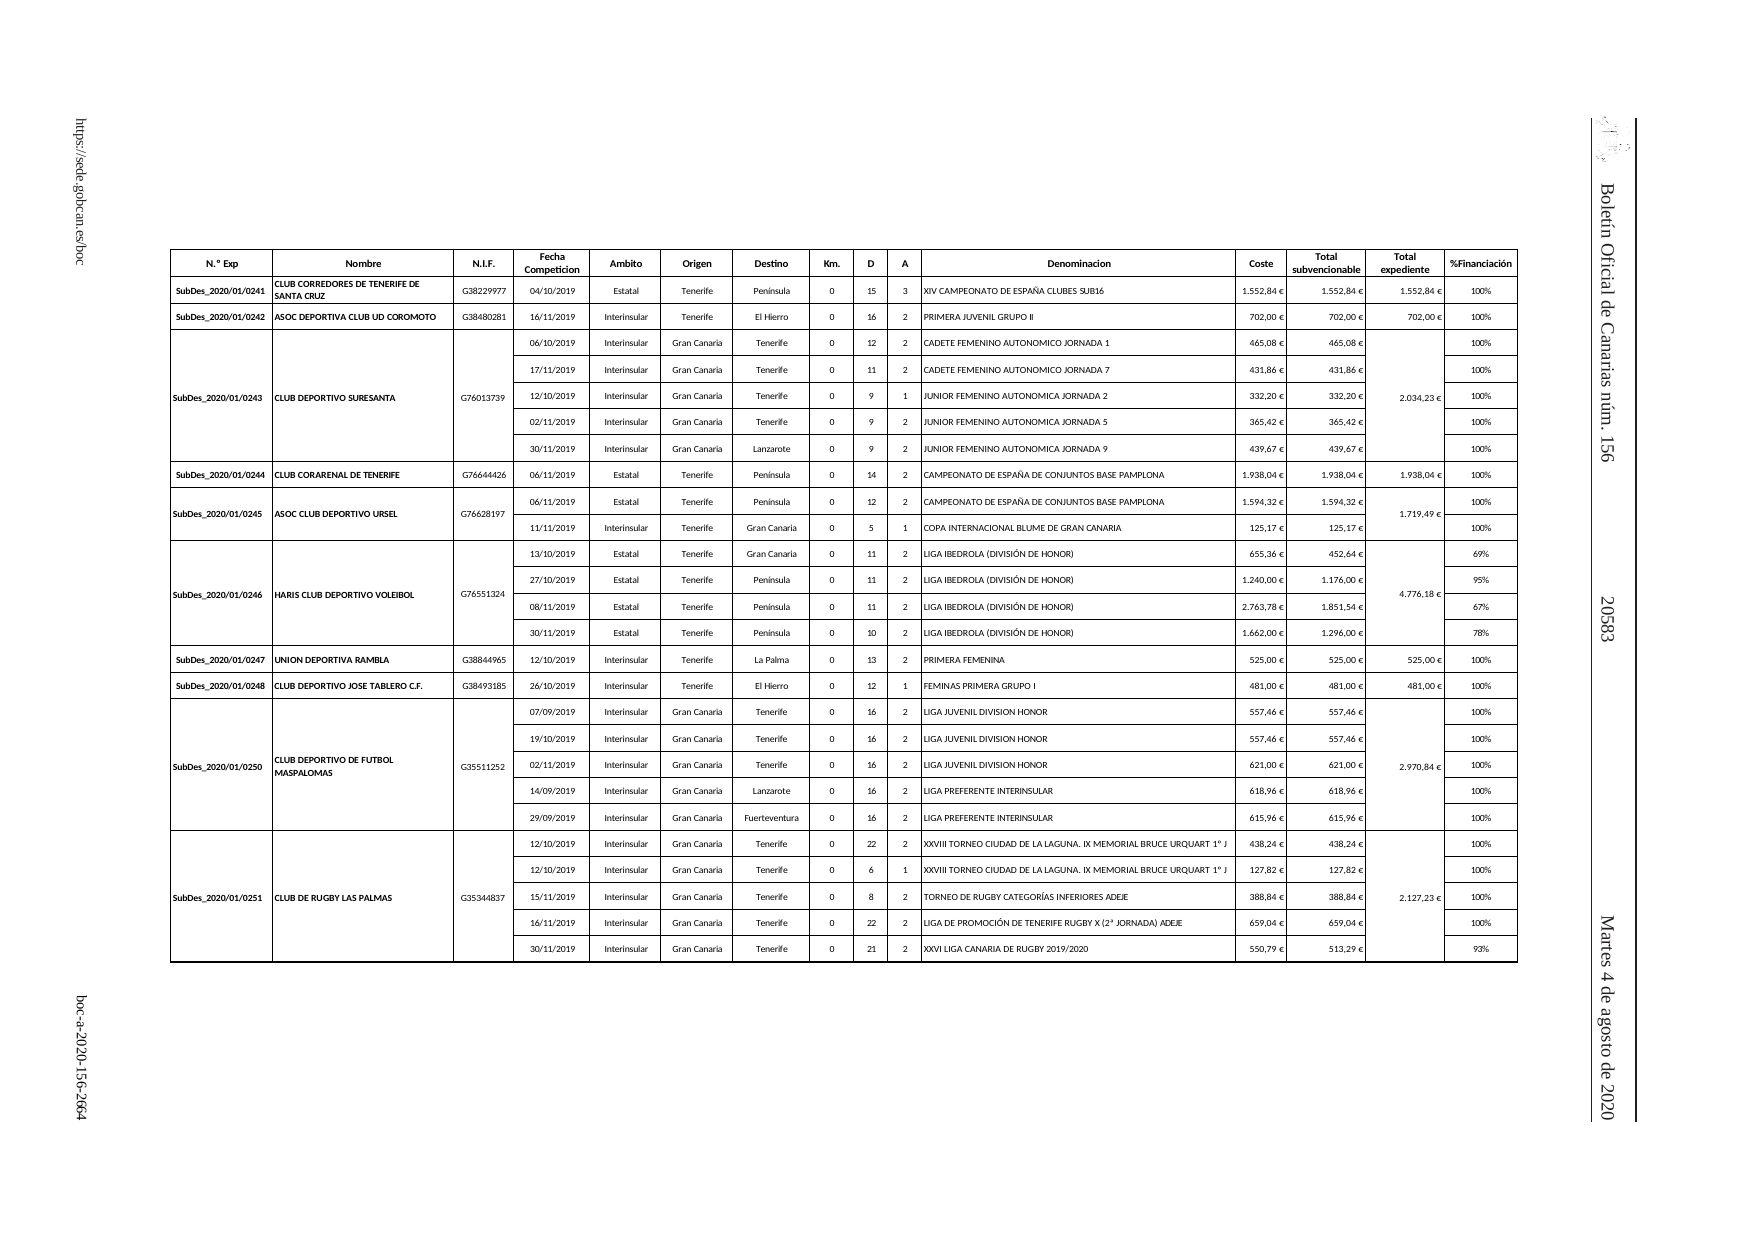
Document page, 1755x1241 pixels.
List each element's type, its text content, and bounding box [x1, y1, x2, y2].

table_cell 557,46 € [1236, 725, 1286, 751]
table_cell Gran Canaria [661, 857, 732, 882]
table_cell 27/10/2019 [514, 567, 589, 592]
table_cell 10 [854, 620, 887, 645]
table_cell 2.970,84 € [1366, 699, 1444, 829]
table_cell Gran Canaria [661, 883, 732, 909]
table_cell 0 [810, 594, 853, 619]
table_header N.I.F. [454, 250, 513, 276]
table_cell SubDes_2020/01/0243 [171, 330, 272, 461]
table_cell 557,46 € [1236, 699, 1286, 724]
table_cell 100% [1445, 646, 1517, 672]
table_cell LIGA JUVENIL DIVISION HONOR [922, 725, 1235, 751]
table_cell ASOC DEPORTIVA CLUB UD COROMOTO [273, 304, 453, 329]
table_cell Tenerife [661, 488, 732, 513]
table_cell Tenerife [733, 409, 809, 434]
table_cell Interinsular [590, 304, 660, 329]
table_cell 2 [888, 567, 921, 592]
table_cell G38493185 [454, 673, 513, 698]
table_cell XXVIII TORNEO CIUDAD DE LA LAGUNA. IX MEMORIAL BRUCE URQUART 1º J [922, 857, 1235, 882]
table_cell 12 [854, 330, 887, 355]
table_cell 04/10/2019 [514, 277, 589, 303]
table_cell 1.938,04 € [1236, 462, 1286, 487]
table_cell 481,00 € [1366, 673, 1444, 698]
table_cell ASOC CLUB DEPORTIVO URSEL [273, 488, 453, 540]
table_cell Península [733, 620, 809, 645]
table_cell 6 [854, 857, 887, 882]
table_cell 1.240,00 € [1236, 567, 1286, 592]
table_cell Tenerife [661, 515, 732, 540]
table_cell 12 [854, 673, 887, 698]
table_cell Gran Canaria [661, 804, 732, 829]
table_cell 525,00 € [1366, 646, 1444, 672]
table_cell 0 [810, 646, 853, 672]
table_cell 29/09/2019 [514, 804, 589, 829]
table_cell 93% [1445, 936, 1517, 961]
table_cell 0 [810, 725, 853, 751]
table_cell 8 [854, 883, 887, 909]
table_cell Estatal [590, 541, 660, 566]
table_cell 2 [888, 883, 921, 909]
table_cell G76551324 [454, 541, 513, 645]
table_cell 14 [854, 462, 887, 487]
table_cell Península [733, 462, 809, 487]
table_cell Tenerife [661, 541, 732, 566]
table_cell Gran Canaria [661, 699, 732, 724]
table_cell 12/10/2019 [514, 383, 589, 408]
table_cell LIGA IBEDROLA (DIVISIÓN DE HONOR) [922, 594, 1235, 619]
table_cell 2 [888, 804, 921, 829]
table_cell SubDes_2020/01/0241 [171, 277, 272, 303]
table_cell Tenerife [733, 699, 809, 724]
table_cell 125,17 € [1287, 515, 1365, 540]
table_cell JUNIOR FEMENINO AUTONOMICA JORNADA 5 [922, 409, 1235, 434]
table_cell 0 [810, 567, 853, 592]
table_cell Tenerife [733, 383, 809, 408]
table_cell 100% [1445, 462, 1517, 487]
table_cell 0 [810, 330, 853, 355]
table_cell 438,24 € [1287, 831, 1365, 856]
table_cell 465,08 € [1287, 330, 1365, 355]
table_cell 100% [1445, 673, 1517, 698]
table_cell 0 [810, 383, 853, 408]
table_cell Interinsular [590, 778, 660, 803]
table_cell 702,00 € [1287, 304, 1365, 329]
table_cell La Palma [733, 646, 809, 672]
table_cell G76644426 [454, 462, 513, 487]
table_cell Gran Canaria [661, 383, 732, 408]
table_cell 1.938,04 € [1287, 462, 1365, 487]
table_cell LIGA IBEDROLA (DIVISIÓN DE HONOR) [922, 541, 1235, 566]
table_cell 2 [888, 778, 921, 803]
table_cell 621,00 € [1236, 752, 1286, 777]
table_cell 12 [854, 488, 887, 513]
table_cell 1.851,54 € [1287, 594, 1365, 619]
table_cell 100% [1445, 725, 1517, 751]
table_cell 2.763,78 € [1236, 594, 1286, 619]
table_cell 659,04 € [1236, 910, 1286, 935]
table_cell 0 [810, 936, 853, 961]
table_cell 08/11/2019 [514, 594, 589, 619]
table_cell Tenerife [661, 673, 732, 698]
table_cell 100% [1445, 831, 1517, 856]
table_cell Gran Canaria [661, 356, 732, 382]
table_cell 1.594,32 € [1287, 488, 1365, 513]
table_cell 95% [1445, 567, 1517, 592]
table_cell Interinsular [590, 435, 660, 461]
table_cell 0 [810, 910, 853, 935]
table_cell 4.776,18 € [1366, 541, 1444, 645]
table_cell 2 [888, 409, 921, 434]
table_cell Gran Canaria [661, 435, 732, 461]
table_cell SubDes_2020/01/0242 [171, 304, 272, 329]
table_cell 1.552,84 € [1287, 277, 1365, 303]
table_cell G76628197 [454, 488, 513, 540]
text boc-a-2020-156-2664 [74, 995, 91, 1124]
table_cell 525,00 € [1236, 646, 1286, 672]
table_cell CLUB CORARENAL DE TENERIFE [273, 462, 453, 487]
table_cell 365,42 € [1236, 409, 1286, 434]
table_cell G76013739 [454, 330, 513, 461]
table_cell 1.552,84 € [1236, 277, 1286, 303]
table_cell 69% [1445, 541, 1517, 566]
table_cell 16/11/2019 [514, 910, 589, 935]
table_header %Financiación [1445, 250, 1517, 276]
table_cell PRIMERA FEMENINA [922, 646, 1235, 672]
table_cell 431,86 € [1236, 356, 1286, 382]
table_cell SubDes_2020/01/0245 [171, 488, 272, 540]
table_cell Interinsular [590, 910, 660, 935]
table_cell Interinsular [590, 673, 660, 698]
table_cell 11 [854, 356, 887, 382]
table_cell Tenerife [661, 620, 732, 645]
table_cell CLUB CORREDORES DE TENERIFE DE SANTA CRUZ [273, 277, 453, 303]
table_cell El Hierro [733, 304, 809, 329]
table_cell 2 [888, 435, 921, 461]
table_cell Lanzarote [733, 778, 809, 803]
table_cell G35344837 [454, 831, 513, 961]
table_cell XXVIII TORNEO CIUDAD DE LA LAGUNA. IX MEMORIAL BRUCE URQUART 1º J [922, 831, 1235, 856]
table_cell 2 [888, 831, 921, 856]
table_cell 702,00 € [1236, 304, 1286, 329]
table_cell Gran Canaria [733, 541, 809, 566]
table_cell Tenerife [733, 857, 809, 882]
table_cell SubDes_2020/01/0244 [171, 462, 272, 487]
table_cell Tenerife [733, 936, 809, 961]
table_cell CLUB DEPORTIVO SURESANTA [273, 330, 453, 461]
table_cell Interinsular [590, 515, 660, 540]
table_cell 618,96 € [1236, 778, 1286, 803]
table_cell CLUB DE RUGBY LAS PALMAS [273, 831, 453, 961]
table_cell 0 [810, 620, 853, 645]
table_cell CLUB DEPORTIVO JOSE TABLERO C.F. [273, 673, 453, 698]
table_cell COPA INTERNACIONAL BLUME DE GRAN CANARIA [922, 515, 1235, 540]
table_cell Estatal [590, 277, 660, 303]
table_cell SubDes_2020/01/0251 [171, 831, 272, 961]
table_cell 21 [854, 936, 887, 961]
table_cell 11 [854, 567, 887, 592]
table_cell Gran Canaria [733, 515, 809, 540]
table_cell 11 [854, 541, 887, 566]
table_cell 19/10/2019 [514, 725, 589, 751]
table_cell 30/11/2019 [514, 435, 589, 461]
table_cell 30/11/2019 [514, 620, 589, 645]
table_cell 100% [1445, 330, 1517, 355]
table_cell 67% [1445, 594, 1517, 619]
table_cell CADETE FEMENINO AUTONOMICO JORNADA 1 [922, 330, 1235, 355]
table_cell Interinsular [590, 646, 660, 672]
table_cell Tenerife [733, 910, 809, 935]
table_cell 127,82 € [1287, 857, 1365, 882]
table_cell Estatal [590, 488, 660, 513]
table_cell 615,96 € [1287, 804, 1365, 829]
table_cell 100% [1445, 752, 1517, 777]
table_cell 0 [810, 883, 853, 909]
table_cell LIGA DE PROMOCIÓN DE TENERIFE RUGBY X (2ª JORNADA) ADEJE [922, 910, 1235, 935]
table_cell Tenerife [661, 646, 732, 672]
table_cell Interinsular [590, 831, 660, 856]
table_cell Tenerife [661, 594, 732, 619]
table_cell 2 [888, 330, 921, 355]
table_cell 100% [1445, 778, 1517, 803]
table_cell Estatal [590, 594, 660, 619]
table_cell 0 [810, 857, 853, 882]
table_cell LIGA JUVENIL DIVISION HONOR [922, 752, 1235, 777]
table_cell 02/11/2019 [514, 409, 589, 434]
table_cell 2 [888, 752, 921, 777]
table_cell 11 [854, 594, 887, 619]
table_header Total subvencionable [1287, 250, 1365, 276]
table_cell 100% [1445, 857, 1517, 882]
table_cell 2 [888, 488, 921, 513]
table_cell 9 [854, 409, 887, 434]
table_cell Estatal [590, 567, 660, 592]
table_cell Península [733, 594, 809, 619]
table_cell 618,96 € [1287, 778, 1365, 803]
table_cell 11/11/2019 [514, 515, 589, 540]
table_cell 452,64 € [1287, 541, 1365, 566]
table_cell 100% [1445, 409, 1517, 434]
table_cell 0 [810, 462, 853, 487]
table_cell 0 [810, 409, 853, 434]
table_cell 12/10/2019 [514, 646, 589, 672]
table_cell 621,00 € [1287, 752, 1365, 777]
table_cell 557,46 € [1287, 725, 1365, 751]
table_cell Gran Canaria [661, 752, 732, 777]
table_cell 26/10/2019 [514, 673, 589, 698]
table_cell FEMINAS PRIMERA GRUPO I [922, 673, 1235, 698]
table_cell 0 [810, 778, 853, 803]
table_cell 100% [1445, 383, 1517, 408]
table_cell 332,20 € [1287, 383, 1365, 408]
table_cell UNION DEPORTIVA RAMBLA [273, 646, 453, 672]
table_cell 16 [854, 699, 887, 724]
table_cell 06/10/2019 [514, 330, 589, 355]
table_cell Lanzarote [733, 435, 809, 461]
table_cell 16 [854, 725, 887, 751]
table_cell Gran Canaria [661, 831, 732, 856]
table_cell Tenerife [661, 304, 732, 329]
table_cell Interinsular [590, 857, 660, 882]
table_cell Interinsular [590, 356, 660, 382]
table_cell 439,67 € [1236, 435, 1286, 461]
table_cell 100% [1445, 910, 1517, 935]
table_cell 2 [888, 620, 921, 645]
table_cell Interinsular [590, 409, 660, 434]
table_cell 100% [1445, 277, 1517, 303]
table_cell CLUB DEPORTIVO DE FUTBOL MASPALOMAS [273, 699, 453, 829]
table_cell SubDes_2020/01/0248 [171, 673, 272, 698]
table_cell Tenerife [661, 462, 732, 487]
table_cell 02/11/2019 [514, 752, 589, 777]
table_cell 655,36 € [1236, 541, 1286, 566]
table_cell Tenerife [733, 883, 809, 909]
table_cell 1 [888, 857, 921, 882]
table_header Km. [810, 250, 853, 276]
table_cell 388,84 € [1287, 883, 1365, 909]
table_cell 439,67 € [1287, 435, 1365, 461]
table_cell 16 [854, 778, 887, 803]
table_cell 1.662,00 € [1236, 620, 1286, 645]
table_header Nombre [273, 250, 453, 276]
table_cell Tenerife [661, 567, 732, 592]
table_cell 13 [854, 646, 887, 672]
table_header A [888, 250, 921, 276]
table_cell 1.719,49 € [1366, 488, 1444, 540]
table_cell Estatal [590, 620, 660, 645]
table_cell Tenerife [733, 356, 809, 382]
table_cell SubDes_2020/01/0247 [171, 646, 272, 672]
table_cell 127,82 € [1236, 857, 1286, 882]
table_cell 0 [810, 435, 853, 461]
table_cell G35511252 [454, 699, 513, 829]
table_cell 22 [854, 831, 887, 856]
table_cell 16 [854, 804, 887, 829]
table_cell 9 [854, 435, 887, 461]
table_cell 100% [1445, 356, 1517, 382]
table_cell 0 [810, 804, 853, 829]
table_cell CAMPEONATO DE ESPAÑA DE CONJUNTOS BASE PAMPLONA [922, 488, 1235, 513]
table_header Destino [733, 250, 809, 276]
table_cell 16/11/2019 [514, 304, 589, 329]
table_cell 659,04 € [1287, 910, 1365, 935]
table_cell 5 [854, 515, 887, 540]
table_cell 0 [810, 752, 853, 777]
table_cell JUNIOR FEMENINO AUTONOMICA JORNADA 2 [922, 383, 1235, 408]
table_cell 1 [888, 383, 921, 408]
table_cell 14/09/2019 [514, 778, 589, 803]
table_cell SubDes_2020/01/0246 [171, 541, 272, 645]
table_cell 0 [810, 831, 853, 856]
table_header Fecha Competicion [514, 250, 589, 276]
table_cell Península [733, 277, 809, 303]
table_cell 2 [888, 646, 921, 672]
table_cell 12/10/2019 [514, 831, 589, 856]
table_cell 100% [1445, 488, 1517, 513]
table_cell 550,79 € [1236, 936, 1286, 961]
table_cell 9 [854, 383, 887, 408]
table_cell Gran Canaria [661, 330, 732, 355]
table_cell 0 [810, 515, 853, 540]
table_cell 2 [888, 936, 921, 961]
table_cell 1 [888, 515, 921, 540]
table_header Coste [1236, 250, 1286, 276]
text Boletín Oficial de Canarias núm. 156 [1598, 183, 1618, 464]
table_cell CAMPEONATO DE ESPAÑA DE CONJUNTOS BASE PAMPLONA [922, 462, 1235, 487]
table_cell 100% [1445, 804, 1517, 829]
table_cell 12/10/2019 [514, 857, 589, 882]
table_cell 2 [888, 462, 921, 487]
table_cell 431,86 € [1287, 356, 1365, 382]
table_cell TORNEO DE RUGBY CATEGORÍAS INFERIORES ADEJE [922, 883, 1235, 909]
table_cell 07/09/2019 [514, 699, 589, 724]
table_cell 1.552,84 € [1366, 277, 1444, 303]
table_cell 1.594,32 € [1236, 488, 1286, 513]
table_cell 06/11/2019 [514, 488, 589, 513]
table_cell Tenerife [661, 277, 732, 303]
table_cell 438,24 € [1236, 831, 1286, 856]
table_cell Gran Canaria [661, 936, 732, 961]
table_cell 2.127,23 € [1366, 831, 1444, 961]
text https://sede.gobcan.es/boc [73, 118, 90, 273]
table_cell SubDes_2020/01/0250 [171, 699, 272, 829]
table_cell 100% [1445, 515, 1517, 540]
table_header Ambito [590, 250, 660, 276]
table_cell Península [733, 567, 809, 592]
table_cell 332,20 € [1236, 383, 1286, 408]
table_cell LIGA PREFERENTE INTERINSULAR [922, 804, 1235, 829]
table_cell Interinsular [590, 804, 660, 829]
table_cell 365,42 € [1287, 409, 1365, 434]
table_header Origen [661, 250, 732, 276]
table_cell Fuerteventura [733, 804, 809, 829]
table_cell 481,00 € [1287, 673, 1365, 698]
table_cell Tenerife [733, 752, 809, 777]
table_cell 100% [1445, 304, 1517, 329]
table_cell 78% [1445, 620, 1517, 645]
table_cell 0 [810, 304, 853, 329]
table_cell 125,17 € [1236, 515, 1286, 540]
table_cell Gran Canaria [661, 725, 732, 751]
table_cell 0 [810, 673, 853, 698]
table_cell Interinsular [590, 752, 660, 777]
table_cell 2 [888, 910, 921, 935]
table_cell 2 [888, 304, 921, 329]
table_cell 2 [888, 541, 921, 566]
table_cell 2 [888, 594, 921, 619]
table_cell Interinsular [590, 699, 660, 724]
table_cell LIGA IBEDROLA (DIVISIÓN DE HONOR) [922, 620, 1235, 645]
table_cell Interinsular [590, 330, 660, 355]
table_cell 100% [1445, 699, 1517, 724]
table_cell LIGA JUVENIL DIVISION HONOR [922, 699, 1235, 724]
table_cell 100% [1445, 883, 1517, 909]
table_cell 17/11/2019 [514, 356, 589, 382]
table_cell 0 [810, 277, 853, 303]
table_cell 2 [888, 725, 921, 751]
table_cell Gran Canaria [661, 409, 732, 434]
table_cell 1.176,00 € [1287, 567, 1365, 592]
table_cell 100% [1445, 435, 1517, 461]
table_cell Tenerife [733, 831, 809, 856]
table_cell Tenerife [733, 725, 809, 751]
table_cell Península [733, 488, 809, 513]
table_header D [854, 250, 887, 276]
table_cell Estatal [590, 462, 660, 487]
table_cell 16 [854, 752, 887, 777]
table_cell 2.034,23 € [1366, 330, 1444, 461]
table_header Total expediente [1366, 250, 1444, 276]
table_cell Gran Canaria [661, 910, 732, 935]
table_cell 0 [810, 699, 853, 724]
table_cell 15 [854, 277, 887, 303]
table_cell 13/10/2019 [514, 541, 589, 566]
table_cell G38229977 [454, 277, 513, 303]
table_cell Interinsular [590, 883, 660, 909]
table_header N.º Exp [171, 250, 272, 276]
text 20583 [1598, 597, 1618, 646]
table_cell 388,84 € [1236, 883, 1286, 909]
table_cell 0 [810, 488, 853, 513]
table_cell LIGA PREFERENTE INTERINSULAR [922, 778, 1235, 803]
table_cell 1.938,04 € [1366, 462, 1444, 487]
table_cell 16 [854, 304, 887, 329]
table_cell 2 [888, 699, 921, 724]
table_cell El Hierro [733, 673, 809, 698]
table_cell G38844965 [454, 646, 513, 672]
table_cell Gran Canaria [661, 778, 732, 803]
table_cell CADETE FEMENINO AUTONOMICO JORNADA 7 [922, 356, 1235, 382]
table_header Denominacion [922, 250, 1235, 276]
table_cell 513,29 € [1287, 936, 1365, 961]
table_cell PRIMERA JUVENIL GRUPO II [922, 304, 1235, 329]
table_cell 557,46 € [1287, 699, 1365, 724]
table_cell 0 [810, 356, 853, 382]
table_cell XIV CAMPEONATO DE ESPAÑA CLUBES SUB16 [922, 277, 1235, 303]
table_cell Interinsular [590, 383, 660, 408]
table_cell HARIS CLUB DEPORTIVO VOLEIBOL [273, 541, 453, 645]
table_cell LIGA IBEDROLA (DIVISIÓN DE HONOR) [922, 567, 1235, 592]
table_cell 2 [888, 356, 921, 382]
table_cell 3 [888, 277, 921, 303]
table_cell 15/11/2019 [514, 883, 589, 909]
table_cell 30/11/2019 [514, 936, 589, 961]
table_cell 465,08 € [1236, 330, 1286, 355]
table_cell 0 [810, 541, 853, 566]
table_cell JUNIOR FEMENINO AUTONOMICA JORNADA 9 [922, 435, 1235, 461]
table_cell 702,00 € [1366, 304, 1444, 329]
table_cell 1.296,00 € [1287, 620, 1365, 645]
table_cell Interinsular [590, 725, 660, 751]
table_cell Tenerife [733, 330, 809, 355]
table_cell 1 [888, 673, 921, 698]
table_cell XXVI LIGA CANARIA DE RUGBY 2019/2020 [922, 936, 1235, 961]
table_cell 22 [854, 910, 887, 935]
table_cell G38480281 [454, 304, 513, 329]
text Martes 4 de agosto de 2020 [1598, 915, 1618, 1124]
table_cell 481,00 € [1236, 673, 1286, 698]
table_cell 06/11/2019 [514, 462, 589, 487]
table_cell Interinsular [590, 936, 660, 961]
table_cell 525,00 € [1287, 646, 1365, 672]
table_cell 615,96 € [1236, 804, 1286, 829]
